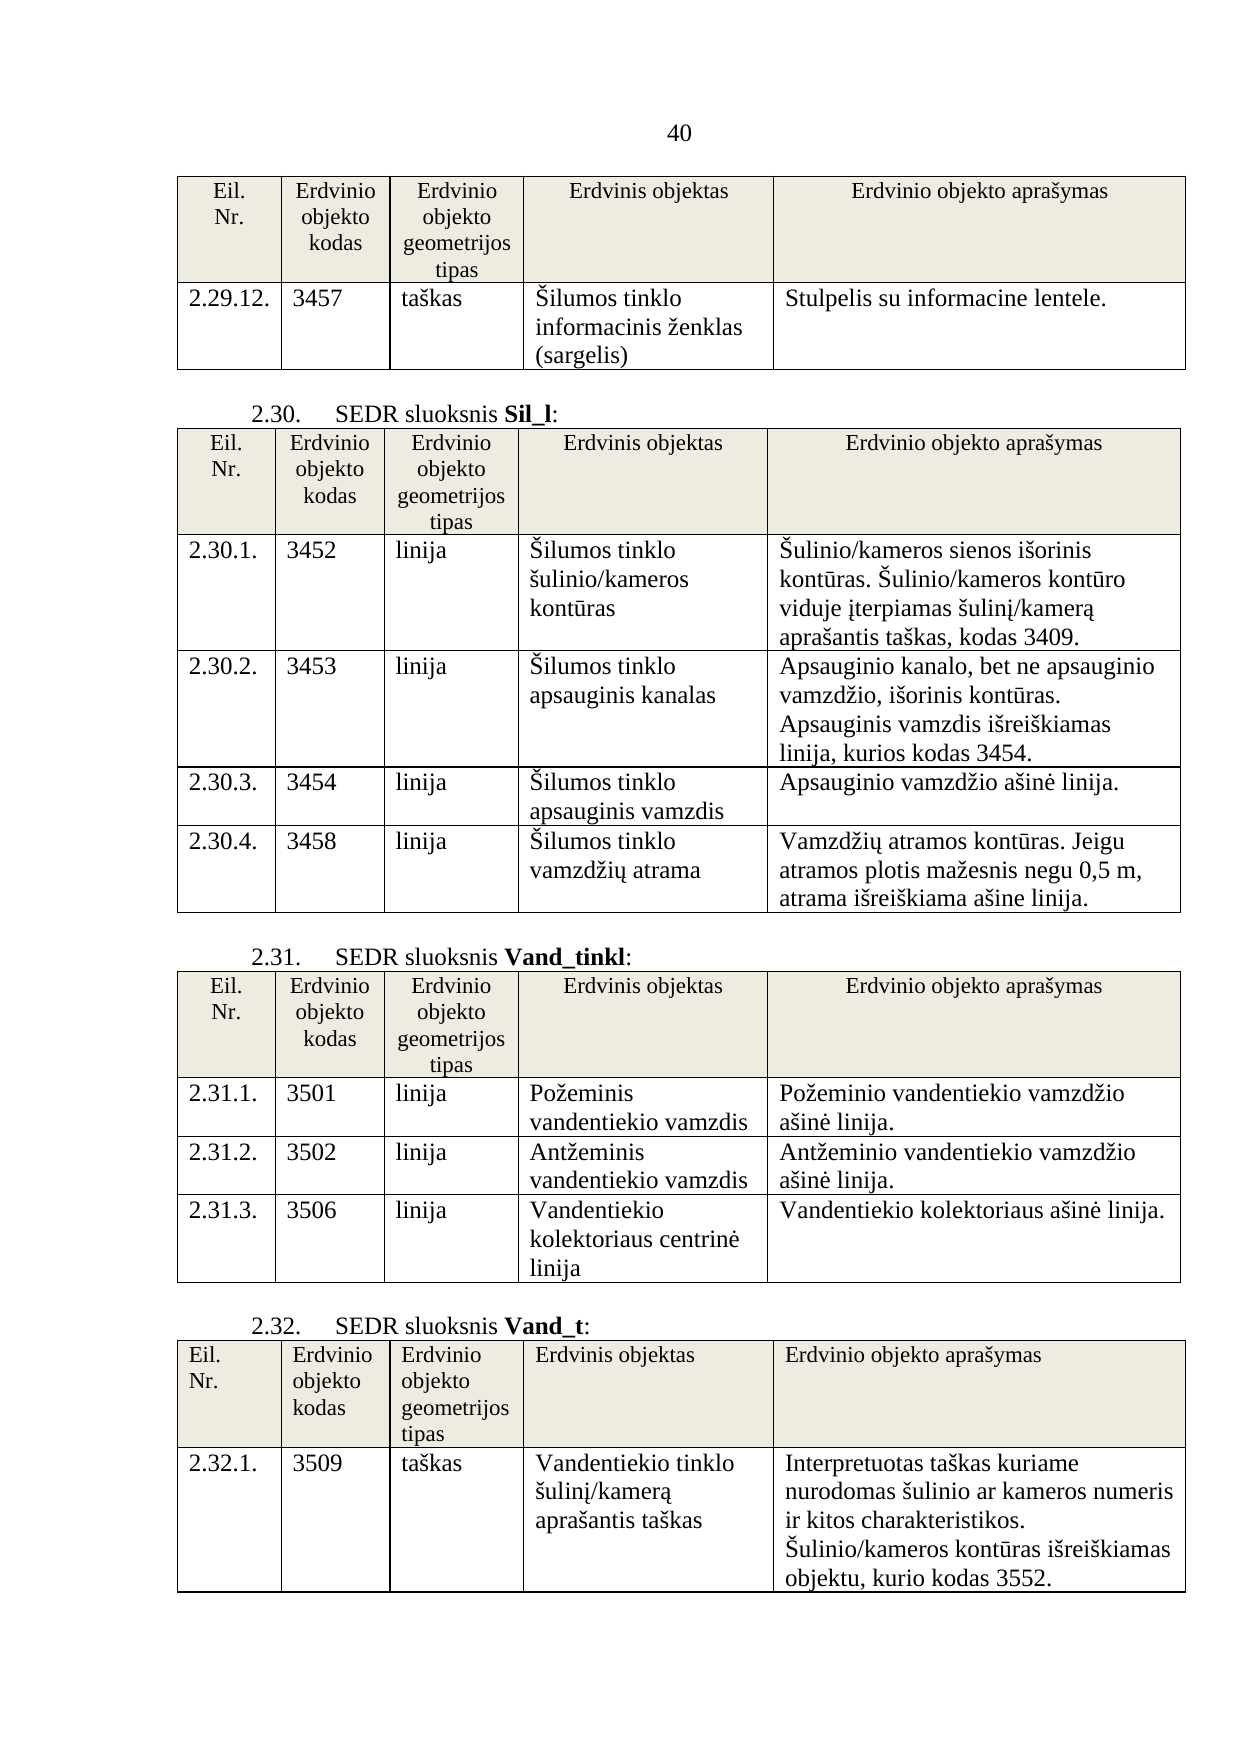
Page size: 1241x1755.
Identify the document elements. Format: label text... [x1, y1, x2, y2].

table_header Eil. Nr. [178, 429, 275, 534]
table_cell 3502 [276, 1137, 384, 1194]
table_cell Vandentiekio tinklo šulinį/kamerą aprašantis taškas [524, 1448, 773, 1591]
table_header Erdvinio objekto kodas [282, 1341, 389, 1447]
text 2.32. SEDR sluoksnis Vand_t: [251, 1311, 1181, 1340]
table_cell Vandentiekio kolektoriaus centrinė linija [519, 1195, 767, 1282]
table_cell 3452 [276, 535, 384, 650]
table_header Eil. Nr. [178, 972, 275, 1077]
table_header Erdvinio objekto aprašymas [774, 177, 1185, 282]
table_header Erdvinio objekto kodas [276, 429, 384, 534]
table_cell linija [385, 826, 518, 912]
table_cell 2.30.4. [178, 826, 275, 912]
table_cell Antžeminis vandentiekio vamzdis [519, 1137, 767, 1194]
table_cell Šulinio/kameros sienos išorinis kontūras. Šulinio/kameros kontūro viduje įterpiamas šulinį/kamerą aprašantis taškas, kodas 3409. [768, 535, 1180, 650]
table_header Erdvinio objekto geometrijos tipas [391, 1341, 523, 1447]
table_header Erdvinio objekto kodas [276, 972, 384, 1077]
text 2.30. SEDR sluoksnis Sil_l: [251, 399, 1181, 428]
table_header Erdvinis objektas [524, 177, 773, 282]
table_cell linija [385, 535, 518, 650]
table_cell taškas [391, 283, 523, 369]
table_cell 3453 [276, 651, 384, 766]
table_header Eil. Nr. [178, 177, 281, 282]
table_cell 3506 [276, 1195, 384, 1282]
table_cell Šilumos tinklo vamzdžių atrama [519, 826, 767, 912]
table_header Erdvinio objekto geometrijos tipas [385, 972, 518, 1077]
table_header Eil. Nr. [178, 1341, 281, 1447]
table_cell 2.32.1. [178, 1448, 281, 1591]
table_header Erdvinio objekto aprašymas [768, 972, 1180, 1077]
table_cell 3458 [276, 826, 384, 912]
table_cell 2.30.3. [178, 768, 275, 825]
table_cell 2.30.1. [178, 535, 275, 650]
table_cell Šilumos tinklo informacinis ženklas (sargelis) [524, 283, 773, 369]
table_header Erdvinio objekto geometrijos tipas [391, 177, 523, 282]
table_header Erdvinis objektas [519, 429, 767, 534]
table_header Erdvinio objekto kodas [282, 177, 389, 282]
table_cell 3457 [282, 283, 389, 369]
table_cell 3454 [276, 768, 384, 825]
table_cell linija [385, 1137, 518, 1194]
table_cell Šilumos tinklo šulinio/kameros kontūras [519, 535, 767, 650]
table_cell linija [385, 1078, 518, 1136]
table_header Erdvinis objektas [524, 1341, 773, 1447]
text 2.31. SEDR sluoksnis Vand_tinkl: [251, 942, 1181, 971]
table_cell Vandentiekio kolektoriaus ašinė linija. [768, 1195, 1180, 1282]
table_cell 2.30.2. [178, 651, 275, 766]
table_cell Vamzdžių atramos kontūras. Jeigu atramos plotis mažesnis negu 0,5 m, atrama išreiškiama ašine linija. [768, 826, 1180, 912]
table_cell linija [385, 768, 518, 825]
table_cell Požeminio vandentiekio vamzdžio ašinė linija. [768, 1078, 1180, 1136]
table_header Erdvinio objekto aprašymas [774, 1341, 1185, 1447]
table_cell 3501 [276, 1078, 384, 1136]
table_cell Antžeminio vandentiekio vamzdžio ašinė linija. [768, 1137, 1180, 1194]
table_cell 2.31.2. [178, 1137, 275, 1194]
table_cell Šilumos tinklo apsauginis vamzdis [519, 768, 767, 825]
table_cell Stulpelis su informacine lentele. [774, 283, 1185, 369]
table_header Erdvinio objekto geometrijos tipas [385, 429, 518, 534]
table_cell linija [385, 1195, 518, 1282]
table_cell 2.29.12. [178, 283, 281, 369]
table_header Erdvinio objekto aprašymas [768, 429, 1180, 534]
table_cell Apsauginio kanalo, bet ne apsauginio vamzdžio, išorinis kontūras. Apsauginis vamzdis išreiškiamas linija, kurios kodas 3454. [768, 651, 1180, 766]
table_cell Šilumos tinklo apsauginis kanalas [519, 651, 767, 766]
table_cell Interpretuotas taškas kuriame nurodomas šulinio ar kameros numeris ir kitos charakteristikos. Šulinio/kameros kontūras išreiškiamas objektu, kurio kodas 3552. [774, 1448, 1185, 1591]
table_cell 3509 [282, 1448, 389, 1591]
table_cell linija [385, 651, 518, 766]
table_cell 2.31.3. [178, 1195, 275, 1282]
table_cell Apsauginio vamzdžio ašinė linija. [768, 768, 1180, 825]
table_cell taškas [391, 1448, 523, 1591]
table_cell Požeminis vandentiekio vamzdis [519, 1078, 767, 1136]
table_header Erdvinis objektas [519, 972, 767, 1077]
table_cell 2.31.1. [178, 1078, 275, 1136]
